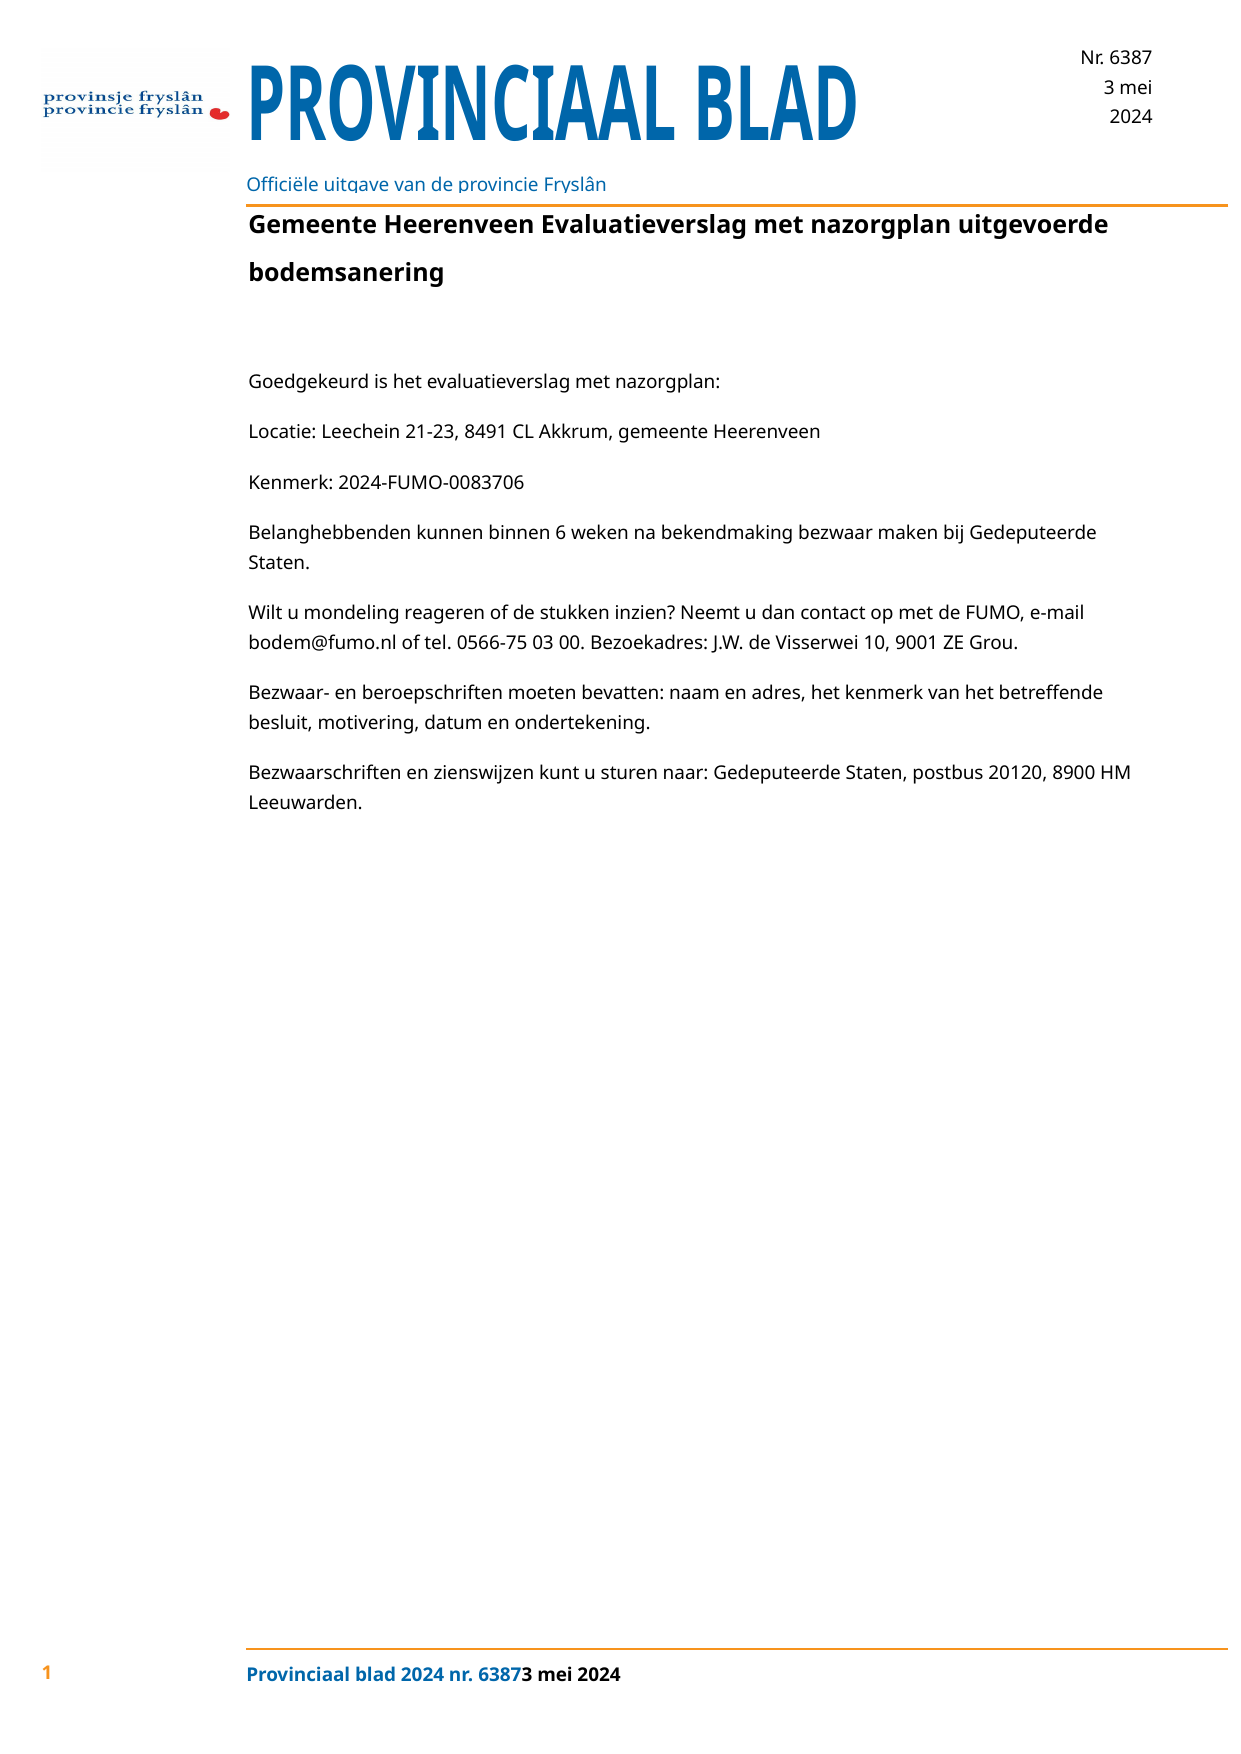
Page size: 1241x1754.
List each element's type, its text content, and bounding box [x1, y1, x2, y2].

text Gemeente Heerenveen Evaluatieverslag met nazorgplan uitgevoerde bodemsanering [248, 207, 1152, 288]
text Belanghebbenden kunnen binnen 6 weken na bekendmaking bezwaar maken bij Gedeputeerde Staten. [248, 519, 1152, 575]
text Goedgekeurd is het evaluatieverslag met nazorgplan: [248, 368, 1152, 394]
text Kenmerk: 2024-FUMO-0083706 [248, 469, 1152, 495]
text Wilt u mondeling reageren of de stukken inzien? Neemt u dan contact op met de FUMO, e-mail bodem@fumo.nl of tel. 0566-75 03 00. Bezoekadres: J.W. de Visserwei 10, 9001 ZE Grou. [248, 599, 1152, 655]
picture [41, 47, 231, 172]
text Locatie: Leechein 21-23, 8491 CL Akkrum, gemeente Heerenveen [248, 419, 1152, 444]
text Bezwaarschriften en zienswijzen kunt u sturen naar: Gedeputeerde Staten, postbus 20120, 8900 HM Leeuwarden. [248, 759, 1152, 815]
text Bezwaar- en beroepschriften moeten bevatten: naam en adres, het kenmerk van het betreffende besluit, motivering, datum en ondertekening. [248, 679, 1152, 735]
